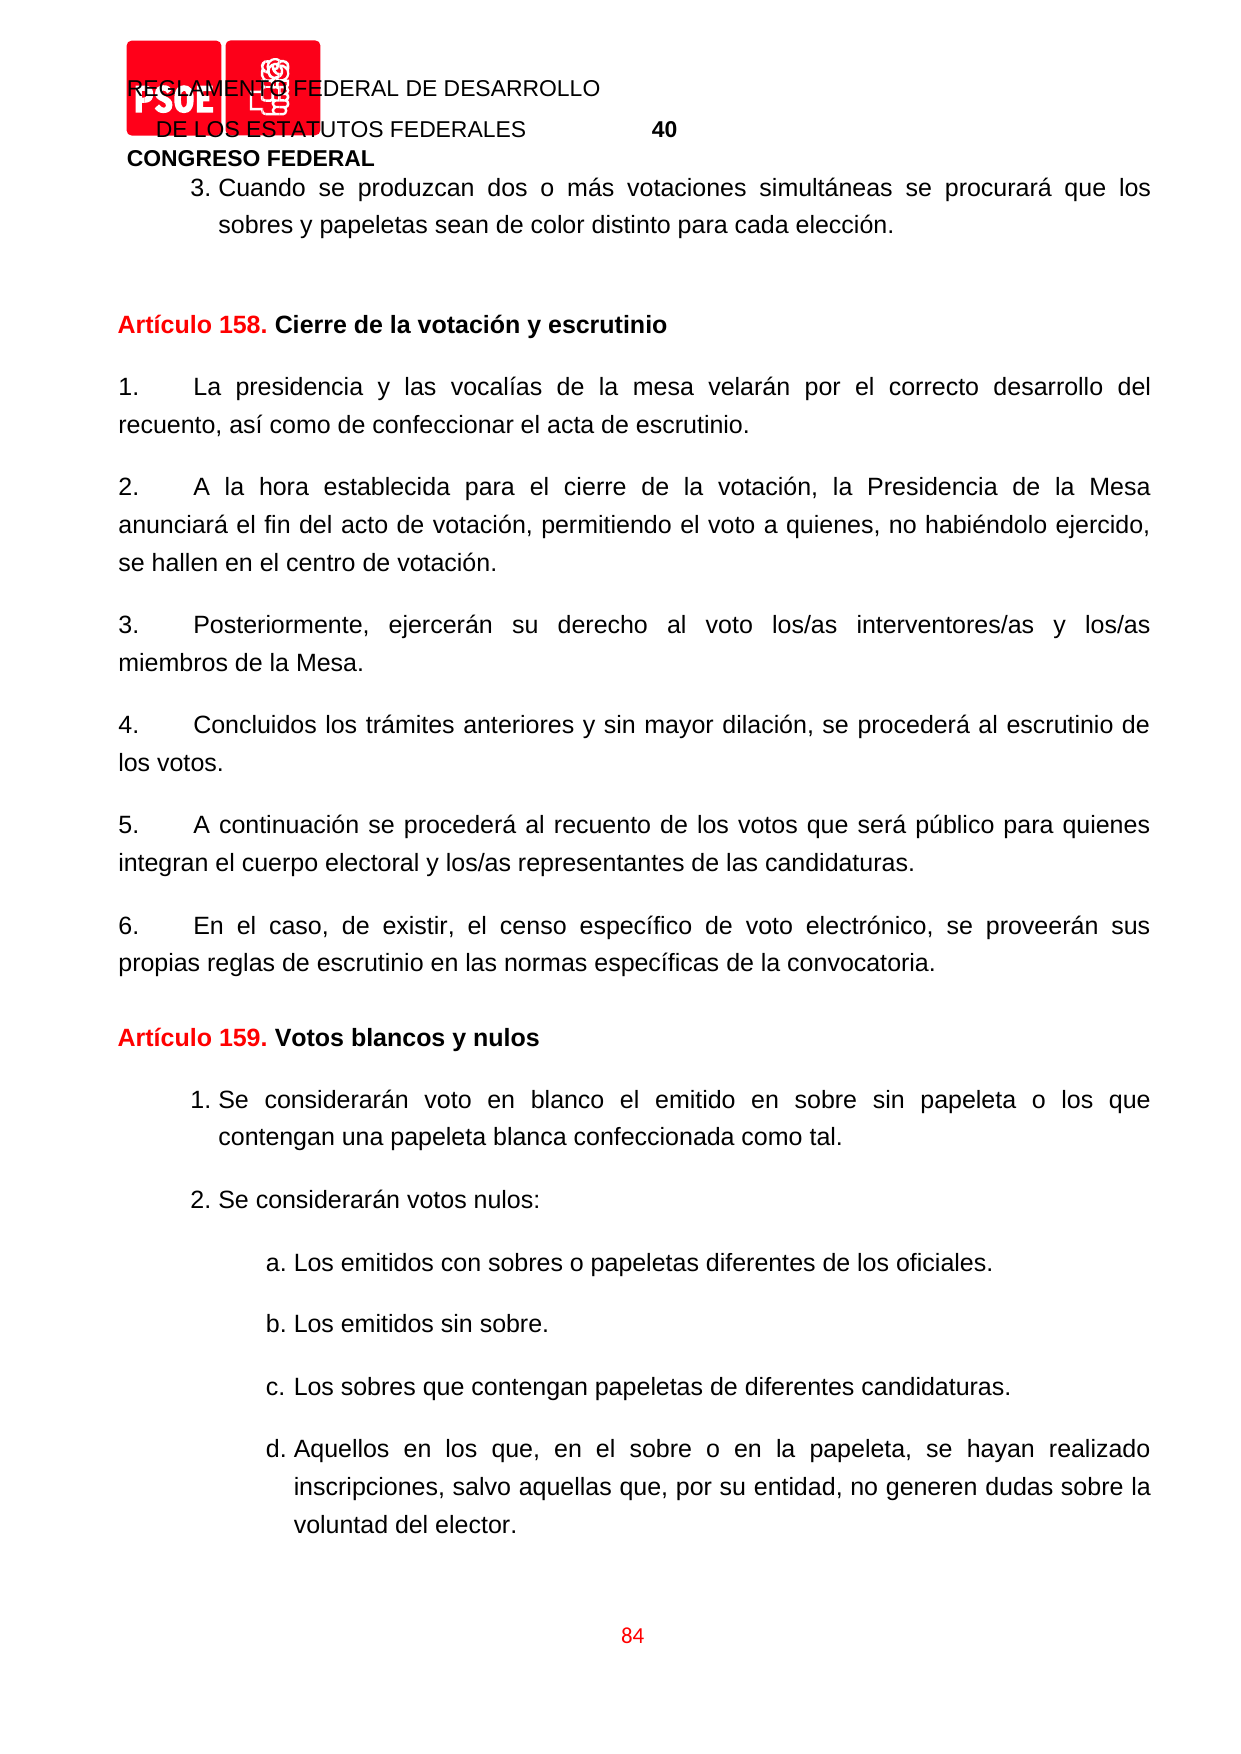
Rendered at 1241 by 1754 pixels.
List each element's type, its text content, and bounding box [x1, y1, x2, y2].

list Los emitidos con sobres o papeletas diferentes de los oficiales. [266, 1247, 1152, 1276]
list Los sobres que contengan papeletas de diferentes candidaturas. [266, 1372, 1152, 1401]
list A la hora establecida para el cierre de la votación, la Presidencia de la Mesa anunciará el fin del acto de votación, permitiendo el voto a quienes, no habiéndolo ejercido, se hallen en el centro de votación. [118, 472, 1152, 576]
text Artículo 158. Cierre de la votación y escrutinio [117, 310, 1152, 339]
list Se considerarán votos nulos: [190, 1185, 1152, 1214]
list La presidencia y las vocalías de la mesa velarán por el correcto desarrollo del recuento, así como de confeccionar el acta de escrutinio. [118, 372, 1152, 438]
list En el caso, de existir, el censo específico de voto electrónico, se proveerán sus propias reglas de escrutinio en las normas específicas de la convocatoria. [118, 911, 1152, 977]
list Posteriormente, ejercerán su derecho al voto los/as interventores/as y los/as miembros de la Mesa. [118, 610, 1152, 676]
list Concluidos los trámites anteriores y sin mayor dilación, se procederá al escrutinio de los votos. [118, 710, 1152, 777]
list Aquellos en los que, en el sobre o en la papeleta, se hayan realizado inscripciones, salvo aquellas que, por su entidad, no generen dudas sobre la voluntad del elector. [266, 1434, 1152, 1538]
list Cuando se produzcan dos o más votaciones simultáneas se procurará que los sobres y papeletas sean de color distinto para cada elección. [190, 173, 1152, 239]
list A continuación se procederá al recuento de los votos que será público para quienes integran el cuerpo electoral y los/as representantes de las candidaturas. [118, 811, 1152, 877]
text Artículo 159. Votos blancos y nulos [117, 1023, 1152, 1052]
list Se considerarán voto en blanco el emitido en sobre sin papeleta o los que contengan una papeleta blanca confeccionada como tal. [190, 1085, 1152, 1151]
list Los emitidos sin sobre. [266, 1309, 1152, 1338]
